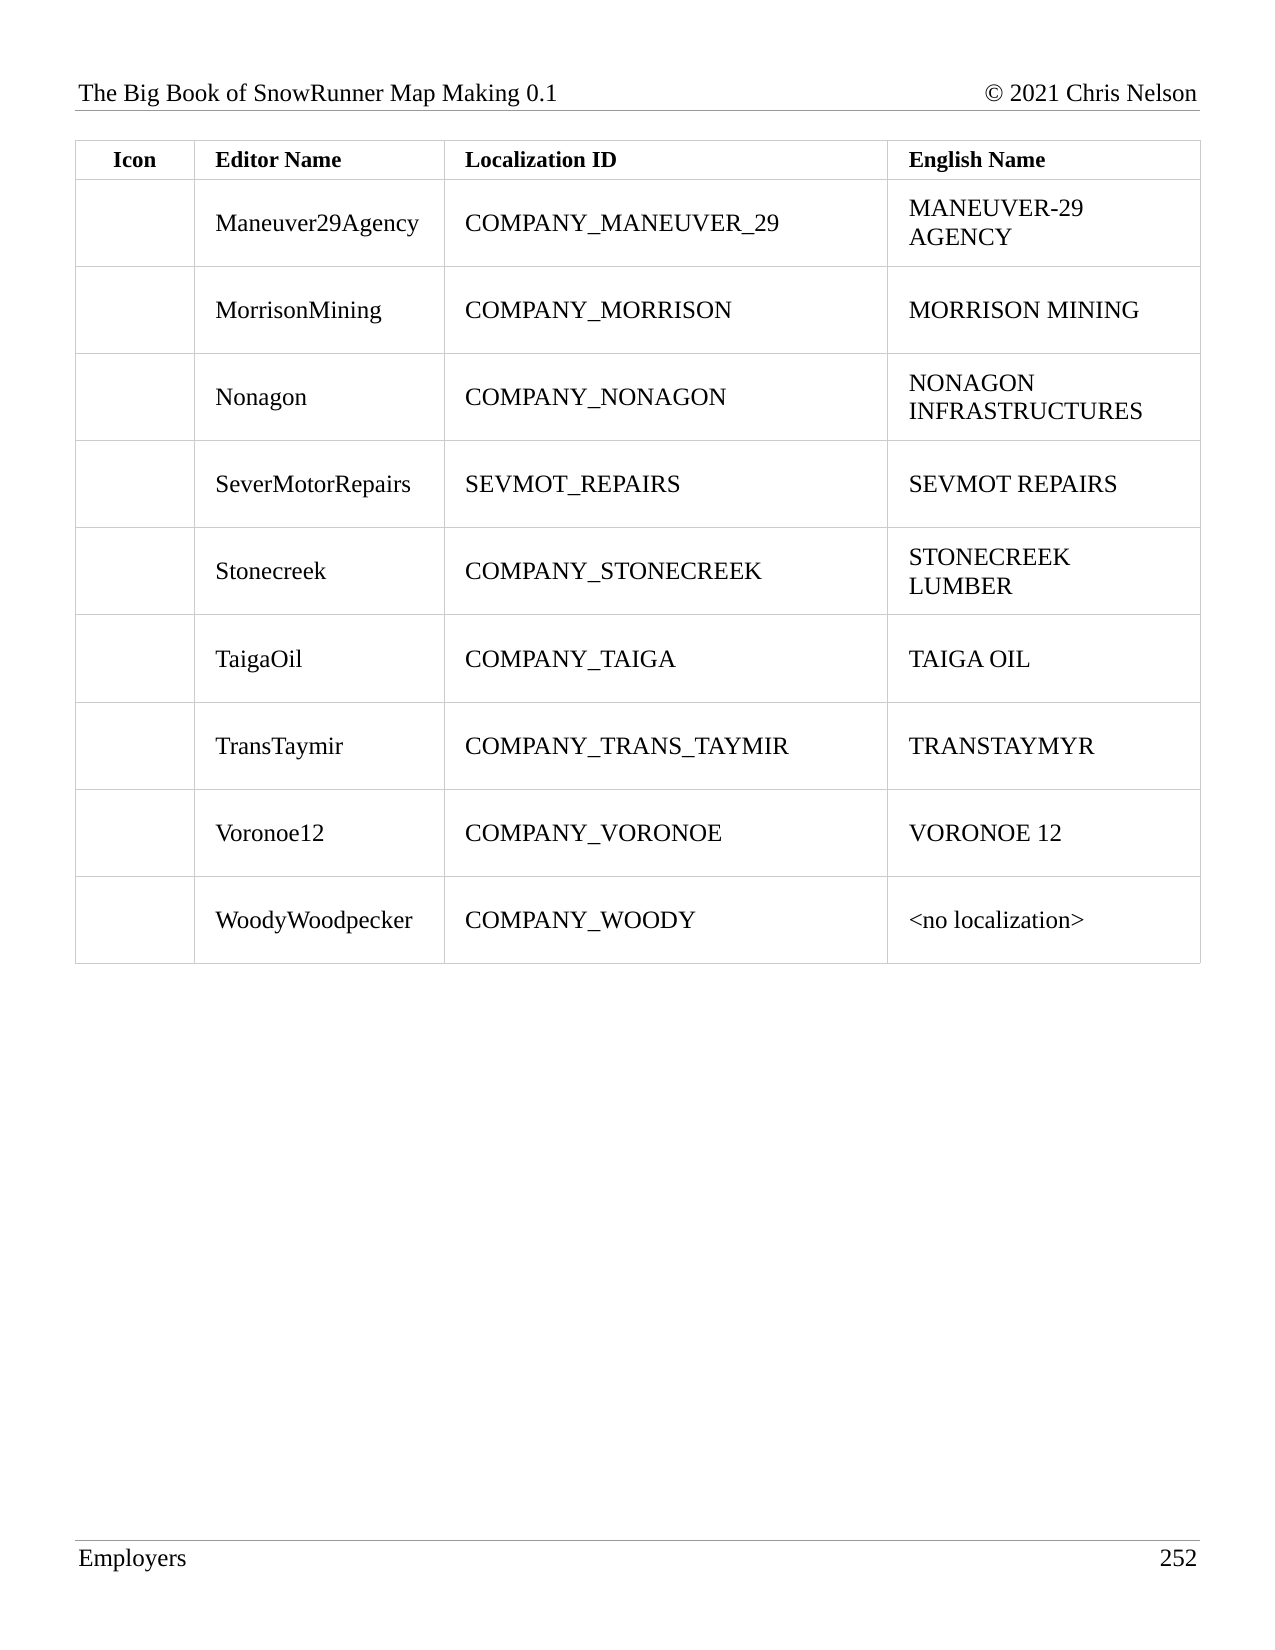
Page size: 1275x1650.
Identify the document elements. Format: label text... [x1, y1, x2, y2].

table_cell COMPANY_WOODY [445, 877, 887, 963]
table_cell TAIGA OIL [888, 615, 1200, 702]
table_cell Nonagon [195, 354, 444, 440]
table_cell Stonecreek [195, 528, 444, 614]
table_cell MORRISON MINING [888, 267, 1200, 353]
table_cell TRANSTAYMYR [888, 703, 1200, 789]
table_cell [76, 877, 194, 963]
table_cell [76, 703, 194, 789]
table_cell COMPANY_MANEUVER_29 [445, 180, 887, 266]
table_cell MANEUVER-29 AGENCY [888, 180, 1200, 266]
table_cell SeverMotorRepairs [195, 441, 444, 527]
table_header English Name [888, 141, 1200, 178]
table_cell COMPANY_STONECREEK [445, 528, 887, 614]
table_cell SEVMOT REPAIRS [888, 441, 1200, 527]
table_cell WoodyWoodpecker [195, 877, 444, 963]
table_cell [76, 180, 194, 266]
table_cell <no localization> [888, 877, 1200, 963]
table_cell TransTaymir [195, 703, 444, 789]
table_cell [76, 441, 194, 527]
table_cell COMPANY_NONAGON [445, 354, 887, 440]
table_cell MorrisonMining [195, 267, 444, 353]
table_cell COMPANY_TRANS_TAYMIR [445, 703, 887, 789]
table_cell COMPANY_MORRISON [445, 267, 887, 353]
table_cell TaigaOil [195, 615, 444, 702]
table_header Editor Name [195, 141, 444, 178]
table_cell [76, 615, 194, 702]
table_cell [76, 267, 194, 353]
table_cell COMPANY_VORONOE [445, 790, 887, 876]
table_cell STONECREEK LUMBER [888, 528, 1200, 614]
table_cell NONAGON INFRASTRUCTURES [888, 354, 1200, 440]
table_cell Maneuver29Agency [195, 180, 444, 266]
table_cell [76, 528, 194, 614]
table_cell [76, 354, 194, 440]
table_cell SEVMOT_REPAIRS [445, 441, 887, 527]
table_cell VORONOE 12 [888, 790, 1200, 876]
table_header Icon [76, 141, 194, 178]
table_cell [76, 790, 194, 876]
table_cell Voronoe12 [195, 790, 444, 876]
table_header Localization ID [445, 141, 887, 178]
table_cell COMPANY_TAIGA [445, 615, 887, 702]
